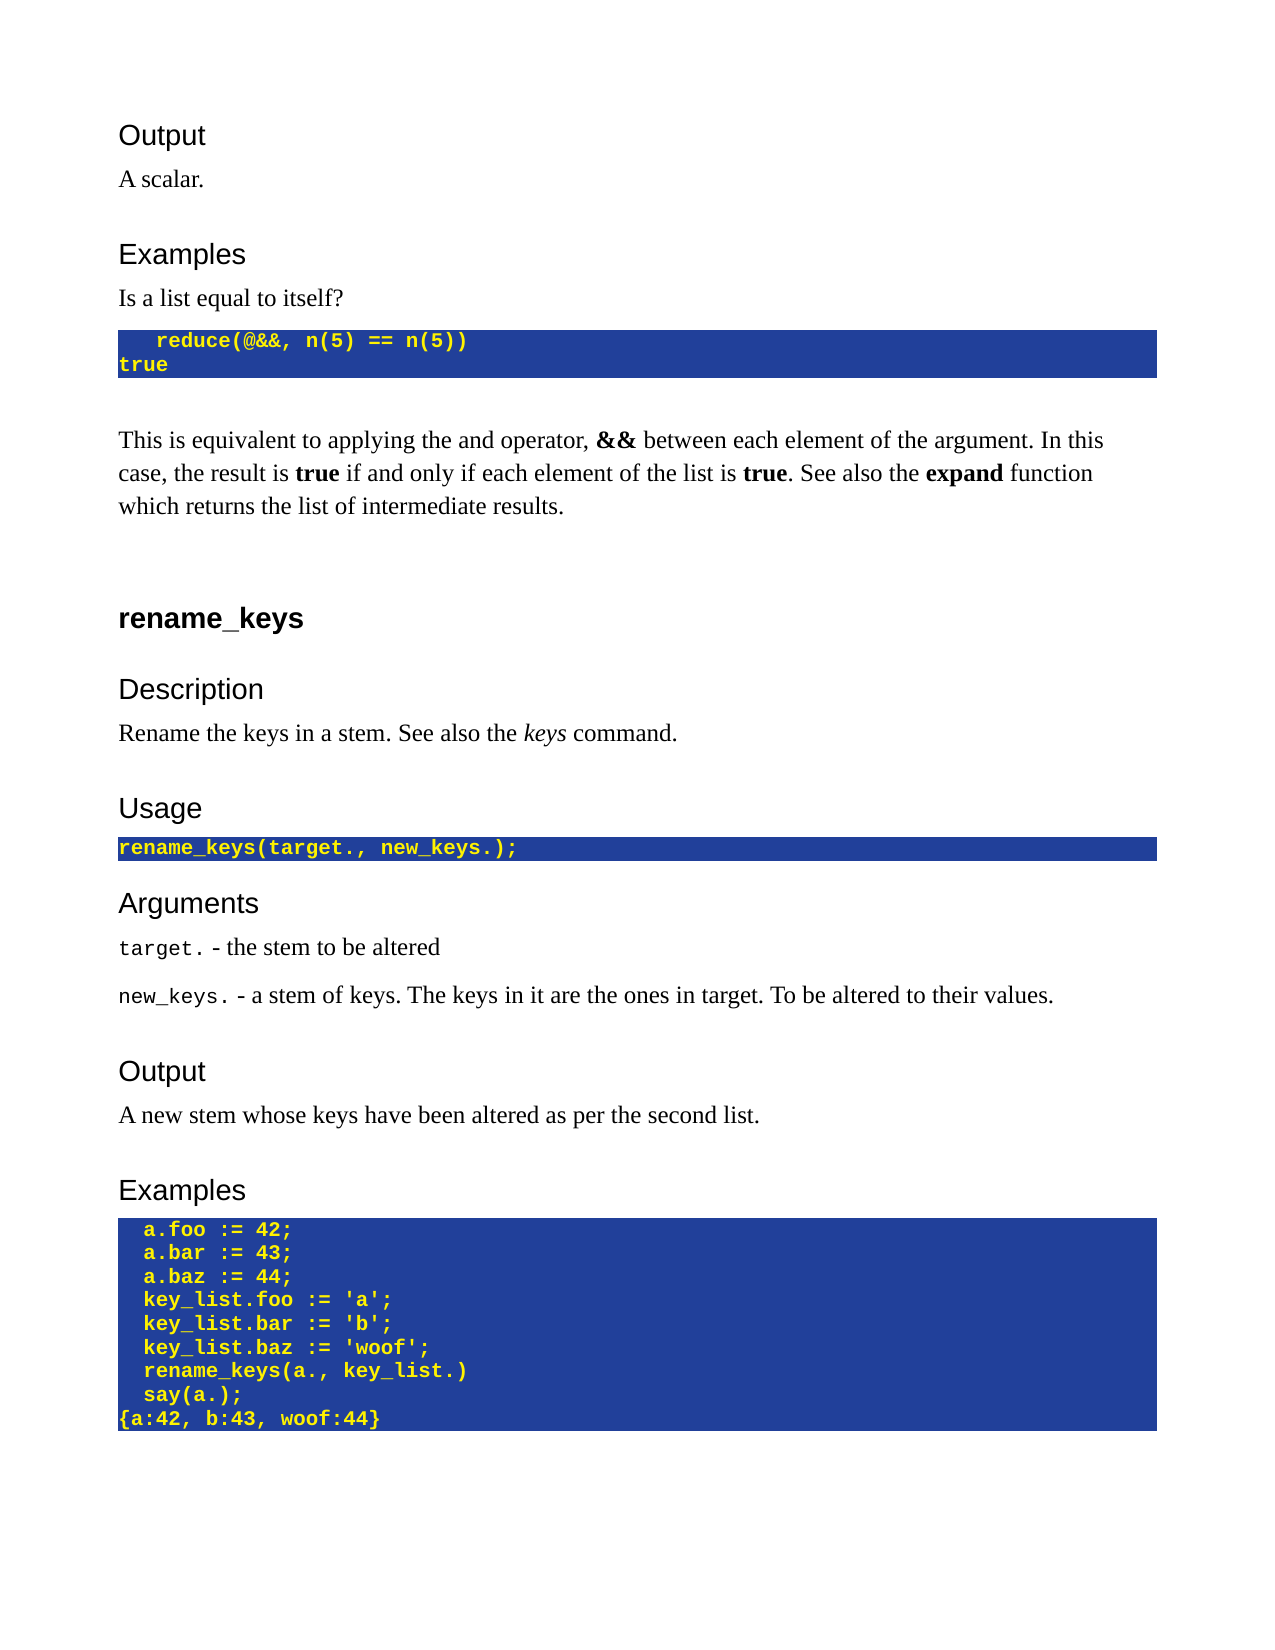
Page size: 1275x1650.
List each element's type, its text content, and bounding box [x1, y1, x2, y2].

text a.bar := 43; [118, 1242, 1157, 1266]
text reduce(@&&, n(5) == n(5)) [118, 330, 1157, 354]
text key_list.baz := 'woof'; [118, 1337, 1157, 1360]
subtitle Examples [118, 237, 1157, 270]
text target. - the stem to be altered [118, 932, 1157, 961]
text say(a.); [118, 1384, 1157, 1408]
text A new stem whose keys have been altered as per the second list. [118, 1100, 1157, 1129]
subtitle Usage [118, 791, 1157, 824]
subtitle rename_keys [118, 601, 1157, 635]
text {a:42, b:43, woof:44} [118, 1408, 1157, 1431]
text This is equivalent to applying the and operator, && between each element of the argument. In this case, the result is true if and only if each element of the list is true. See also the expand function which returns the list of intermediate results. [118, 425, 1157, 520]
text true [118, 354, 1157, 378]
text key_list.foo := 'a'; [118, 1289, 1157, 1313]
text new_keys. - a stem of keys. The keys in it are the ones in target. To be altered to their values. [118, 980, 1157, 1010]
text Rename the keys in a stem. See also the keys command. [118, 718, 1157, 747]
text Is a list equal to itself? [118, 283, 1157, 312]
subtitle Examples [118, 1172, 1157, 1206]
text A scalar. [118, 164, 1157, 193]
subtitle Output [118, 118, 1157, 152]
subtitle Description [118, 672, 1157, 706]
subtitle Output [118, 1054, 1157, 1087]
subtitle Arguments [118, 886, 1157, 919]
text a.baz := 44; [118, 1266, 1157, 1289]
text rename_keys(a., key_list.) [118, 1360, 1157, 1384]
text key_list.bar := 'b'; [118, 1313, 1157, 1337]
text rename_keys(target., new_keys.); [118, 837, 1157, 861]
text a.foo := 42; [118, 1218, 1157, 1242]
